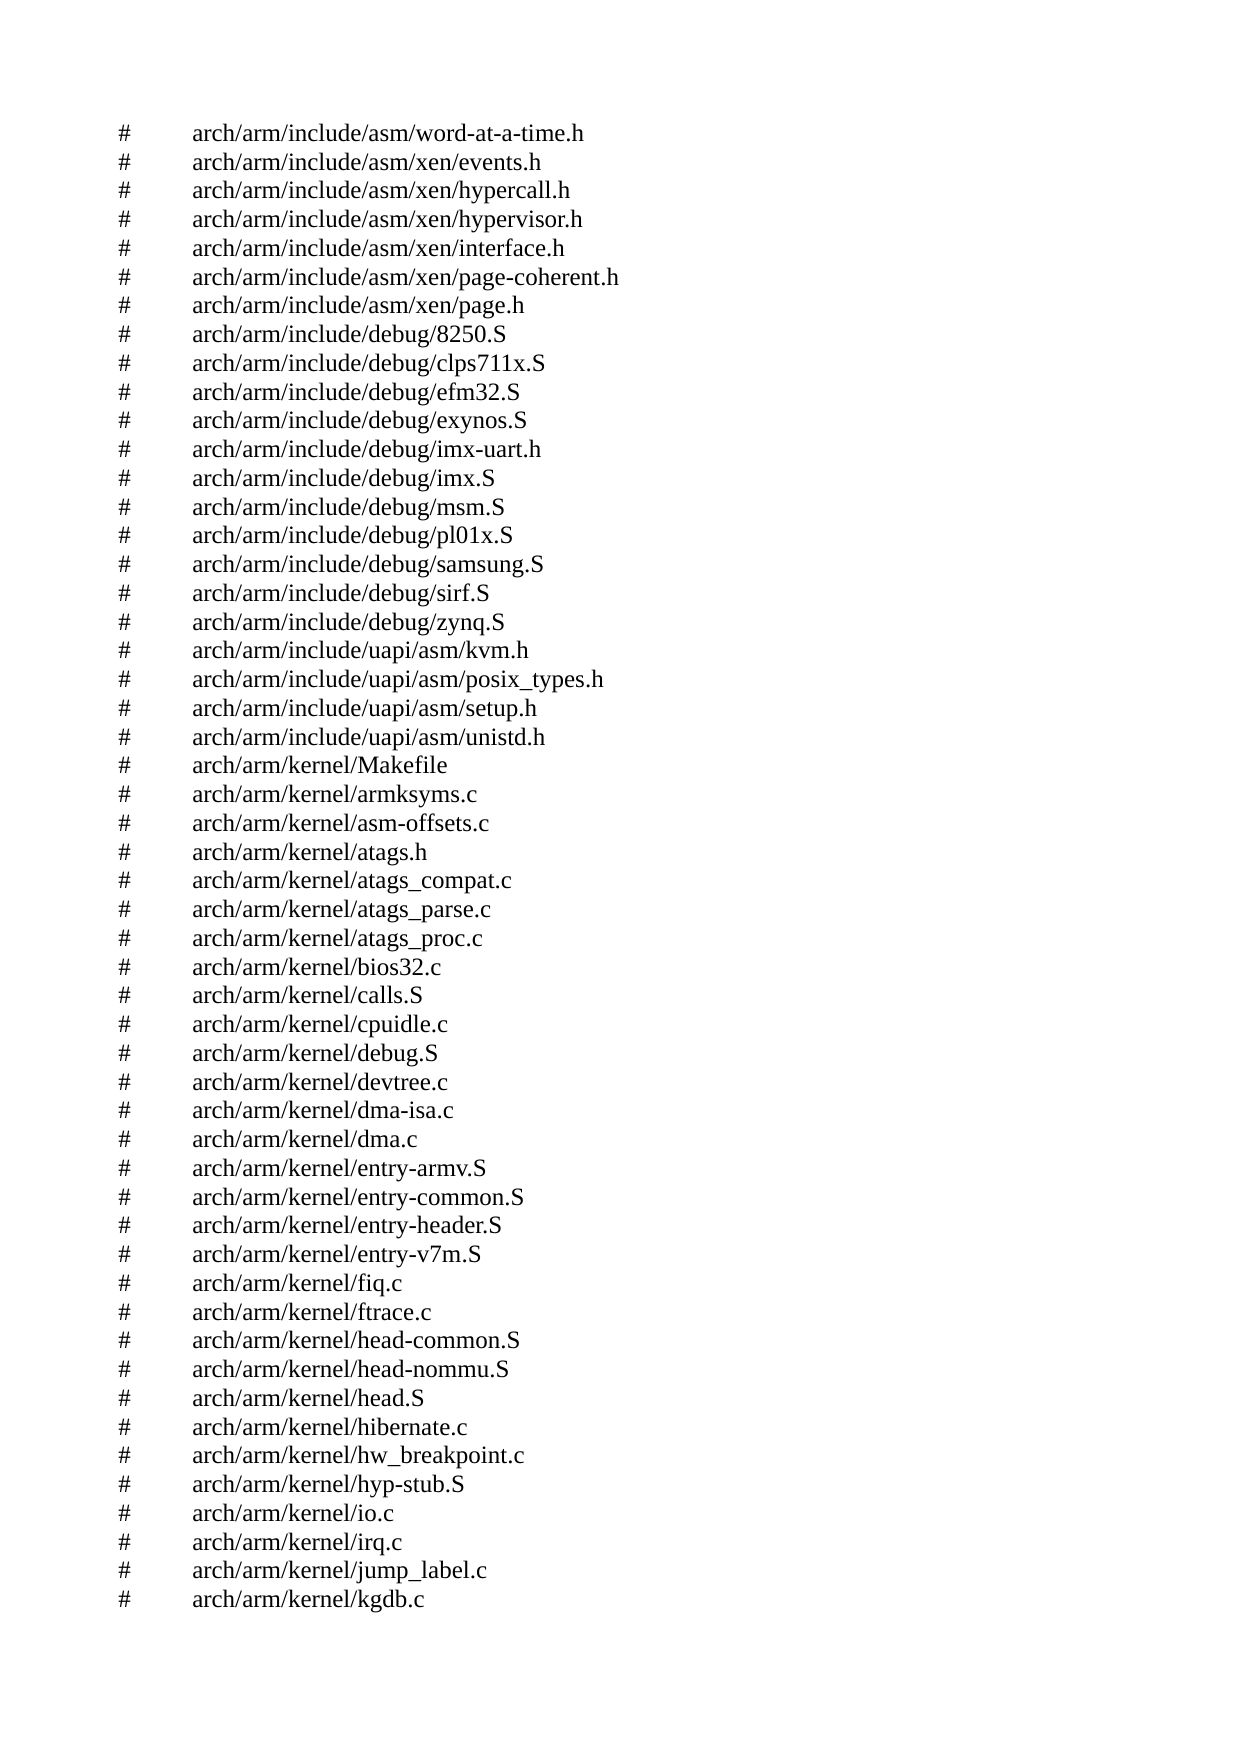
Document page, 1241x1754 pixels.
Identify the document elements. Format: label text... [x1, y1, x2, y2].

text # arch/arm/include/debug/msm.S [118, 492, 1122, 521]
text # arch/arm/kernel/dma.c [118, 1124, 1122, 1153]
text # arch/arm/include/asm/xen/events.h [118, 147, 1122, 176]
text # arch/arm/include/asm/word-at-a-time.h [118, 118, 1122, 147]
text # arch/arm/include/uapi/asm/kvm.h [118, 636, 1122, 664]
text # arch/arm/kernel/devtree.c [118, 1067, 1122, 1096]
text # arch/arm/kernel/io.c [118, 1498, 1122, 1527]
text # arch/arm/kernel/ftrace.c [118, 1297, 1122, 1326]
text # arch/arm/kernel/irq.c [118, 1527, 1122, 1556]
text # arch/arm/include/asm/xen/interface.h [118, 233, 1122, 262]
text # arch/arm/include/debug/clps711x.S [118, 348, 1122, 377]
text # arch/arm/kernel/jump_label.c [118, 1556, 1122, 1584]
text # arch/arm/kernel/asm-offsets.c [118, 808, 1122, 837]
text # arch/arm/kernel/atags_parse.c [118, 894, 1122, 923]
text # arch/arm/include/uapi/asm/setup.h [118, 693, 1122, 722]
text # arch/arm/kernel/dma-isa.c [118, 1096, 1122, 1124]
text # arch/arm/kernel/kgdb.c [118, 1584, 1122, 1613]
text # arch/arm/kernel/entry-common.S [118, 1182, 1122, 1211]
text # arch/arm/include/debug/samsung.S [118, 549, 1122, 578]
text # arch/arm/include/asm/xen/page-coherent.h [118, 262, 1122, 291]
text # arch/arm/kernel/entry-header.S [118, 1211, 1122, 1239]
text # arch/arm/kernel/entry-v7m.S [118, 1239, 1122, 1268]
text # arch/arm/kernel/atags_proc.c [118, 923, 1122, 952]
text # arch/arm/kernel/atags.h [118, 837, 1122, 866]
text # arch/arm/include/debug/exynos.S [118, 406, 1122, 434]
text # arch/arm/include/debug/imx-uart.h [118, 434, 1122, 463]
text # arch/arm/kernel/atags_compat.c [118, 866, 1122, 894]
text # arch/arm/include/asm/xen/hypercall.h [118, 176, 1122, 204]
text # arch/arm/kernel/calls.S [118, 981, 1122, 1009]
text # arch/arm/kernel/entry-armv.S [118, 1153, 1122, 1182]
text # arch/arm/kernel/hibernate.c [118, 1412, 1122, 1441]
text # arch/arm/include/debug/imx.S [118, 463, 1122, 492]
text # arch/arm/include/debug/8250.S [118, 319, 1122, 348]
text # arch/arm/kernel/cpuidle.c [118, 1009, 1122, 1038]
text # arch/arm/kernel/bios32.c [118, 952, 1122, 981]
text # arch/arm/include/asm/xen/hypervisor.h [118, 204, 1122, 233]
text # arch/arm/kernel/armksyms.c [118, 779, 1122, 808]
text # arch/arm/include/debug/pl01x.S [118, 521, 1122, 549]
text # arch/arm/include/debug/zynq.S [118, 607, 1122, 636]
text # arch/arm/kernel/hyp-stub.S [118, 1469, 1122, 1498]
text # arch/arm/include/uapi/asm/unistd.h [118, 722, 1122, 751]
text # arch/arm/include/asm/xen/page.h [118, 291, 1122, 319]
text # arch/arm/kernel/fiq.c [118, 1268, 1122, 1297]
text # arch/arm/include/uapi/asm/posix_types.h [118, 664, 1122, 693]
text # arch/arm/kernel/debug.S [118, 1038, 1122, 1067]
text # arch/arm/kernel/hw_breakpoint.c [118, 1441, 1122, 1469]
text # arch/arm/kernel/Makefile [118, 751, 1122, 779]
text # arch/arm/kernel/head-common.S [118, 1326, 1122, 1354]
text # arch/arm/kernel/head-nommu.S [118, 1354, 1122, 1383]
text # arch/arm/include/debug/sirf.S [118, 578, 1122, 607]
text # arch/arm/kernel/head.S [118, 1383, 1122, 1412]
text # arch/arm/include/debug/efm32.S [118, 377, 1122, 406]
